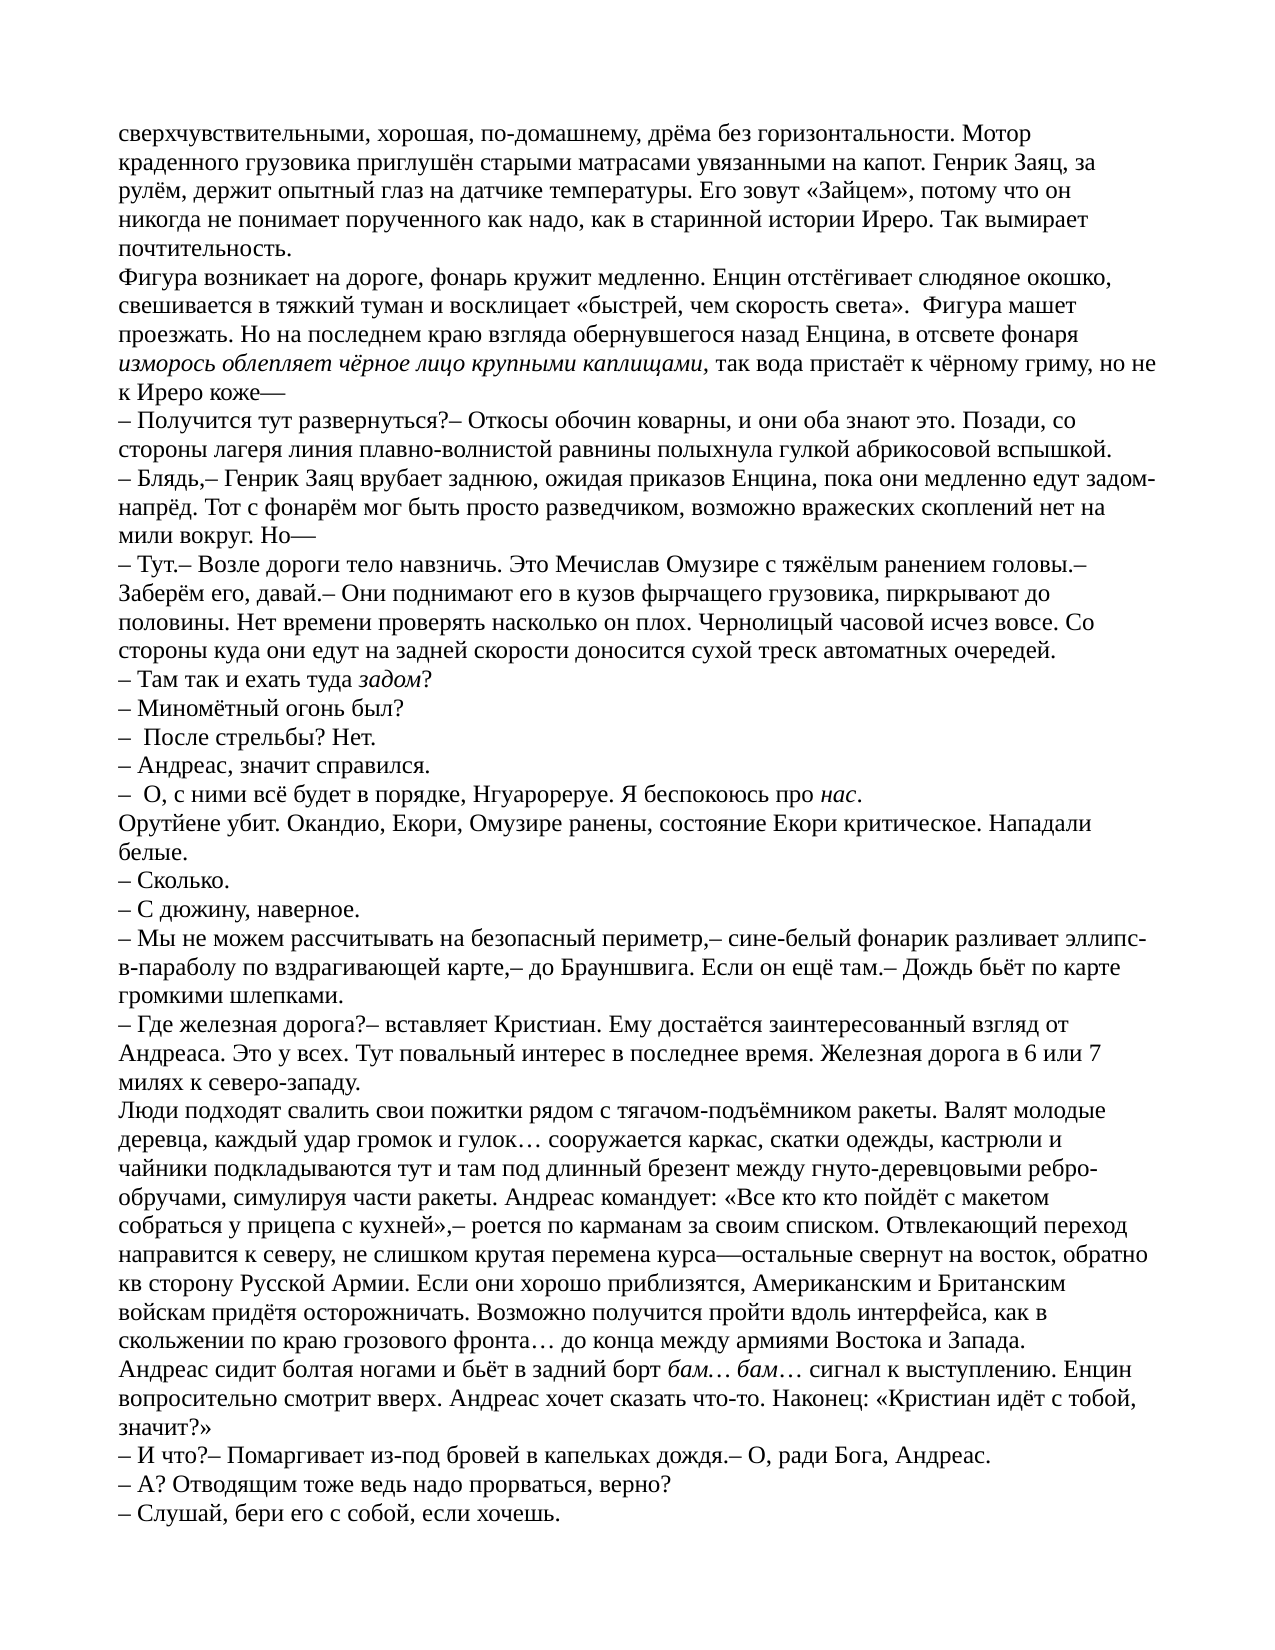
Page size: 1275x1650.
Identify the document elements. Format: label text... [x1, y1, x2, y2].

text – О, с ними всё будет в порядке, Нгуарореруе. Я беспокоюсь про нас. [118, 779, 1157, 808]
text сверхчувствительными, хорошая, по-домашнему, дрёма без горизонтальности. Мотор краденного грузовика приглушён старыми матрасами увязанными на капот. Генрик Заяц, за рулём, держит опытный глаз на датчике температуры. Его зовут «Зайцем», потому что он никогда не понимает порученного как надо, как в старинной истории Иреро. Так вымирает почтительность. [118, 118, 1157, 262]
text Орутйене убит. Окандио, Екори, Омузире ранены, состояние Екори критическое. Нападали белые. [118, 808, 1157, 866]
text – Где железная дорога?– вставляет Кристиан. Ему достаётся заинтересованный взгляд от Андреаса. Это у всех. Тут повальный интерес в последнее время. Железная дорога в 6 или 7 милях к северо-западу. [118, 1009, 1157, 1096]
text – С дюжину, наверное. [118, 894, 1157, 923]
text – Миномётный огонь был? [118, 693, 1157, 722]
text – Блядь,– Генрик Заяц врубает заднюю, ожидая приказов Енцина, пока они медленно едут задом-напрёд. Тот с фонарём мог быть просто разведчиком, возможно вражеских скоплений нет на мили вокруг. Но— [118, 463, 1157, 549]
text – Андреас, значит справился. [118, 751, 1157, 779]
text – Слушай, бери его с собой, если хочешь. [118, 1498, 1157, 1527]
text – Тут.– Возле дороги тело навзничь. Это Мечислав Омузире с тяжёлым ранением головы.– Заберём его, давай.– Они поднимают его в кузов фырчащего грузовика, пиркрывают до половины. Нет времени проверять насколько он плох. Чернолицый часовой исчез вовсе. Со стороны куда они едут на задней скорости доносится сухой треск автоматных очередей. [118, 549, 1157, 664]
text – Там так и ехать туда задом? [118, 664, 1157, 693]
text – А? Отводящим тоже ведь надо прорваться, верно? [118, 1469, 1157, 1498]
text – Мы не можем рассчитывать на безопасный периметр,– сине-белый фонарик разливает эллипс-в-параболу по вздрагивающей карте,– до Брауншвига. Если он ещё там.– Дождь бьёт по карте громкими шлепками. [118, 923, 1157, 1009]
text – И что?– Помаргивает из-под бровей в капельках дождя.– О, ради Бога, Андреас. [118, 1441, 1157, 1469]
text Люди подходят свалить свои пожитки рядом с тягачом-подъёмником ракеты. Валят молодые деревца, каждый удар громок и гулок… сооружается каркас, скатки одежды, кастрюли и чайники подкладываются тут и там под длинный брезент между гнуто-деревцовыми ребро-обручами, симулируя части ракеты. Андреас командует: «Все кто кто пойдёт с макетом собраться у прицепа с кухней»,– роется по карманам за своим списком. Отвлекающий переход направится к северу, не слишком крутая перемена курса—остальные свернут на восток, обратно кв сторону Русской Армии. Если они хорошо приблизятся, Американским и Британским войскам придётя осторожничать. Возможно получится пройти вдоль интерфейса, как в скольжении по краю грозового фронта… до конца между армиями Востока и Запада. [118, 1096, 1157, 1354]
text Андреас сидит болтая ногами и бьёт в задний борт бам… бам… сигнал к выступлению. Енцин вопросительно смотрит вверх. Андреас хочет сказать что-то. Наконец: «Кристиан идёт с тобой, значит?» [118, 1354, 1157, 1441]
text Фигура возникает на дороге, фонарь кружит медленно. Енцин отстёгивает слюдяное окошко, свешивается в тяжкий туман и восклицает «быстрей, чем скорость света». Фигура машет проезжать. Но на последнем краю взгляда обернувшегося назад Енцина, в отсвете фонаря изморось облепляет чёрное лицо крупными каплищами, так вода пристаёт к чёрному гриму, но не к Иреро коже— [118, 262, 1157, 406]
text – Получится тут развернуться?– Откосы обочин коварны, и они оба знают это. Позади, со стороны лагеря линия плавно-волнистой равнины полыхнула гулкой абрикосовой вспышкой. [118, 406, 1157, 463]
text – Сколько. [118, 866, 1157, 894]
text – После стрельбы? Нет. [118, 722, 1157, 751]
